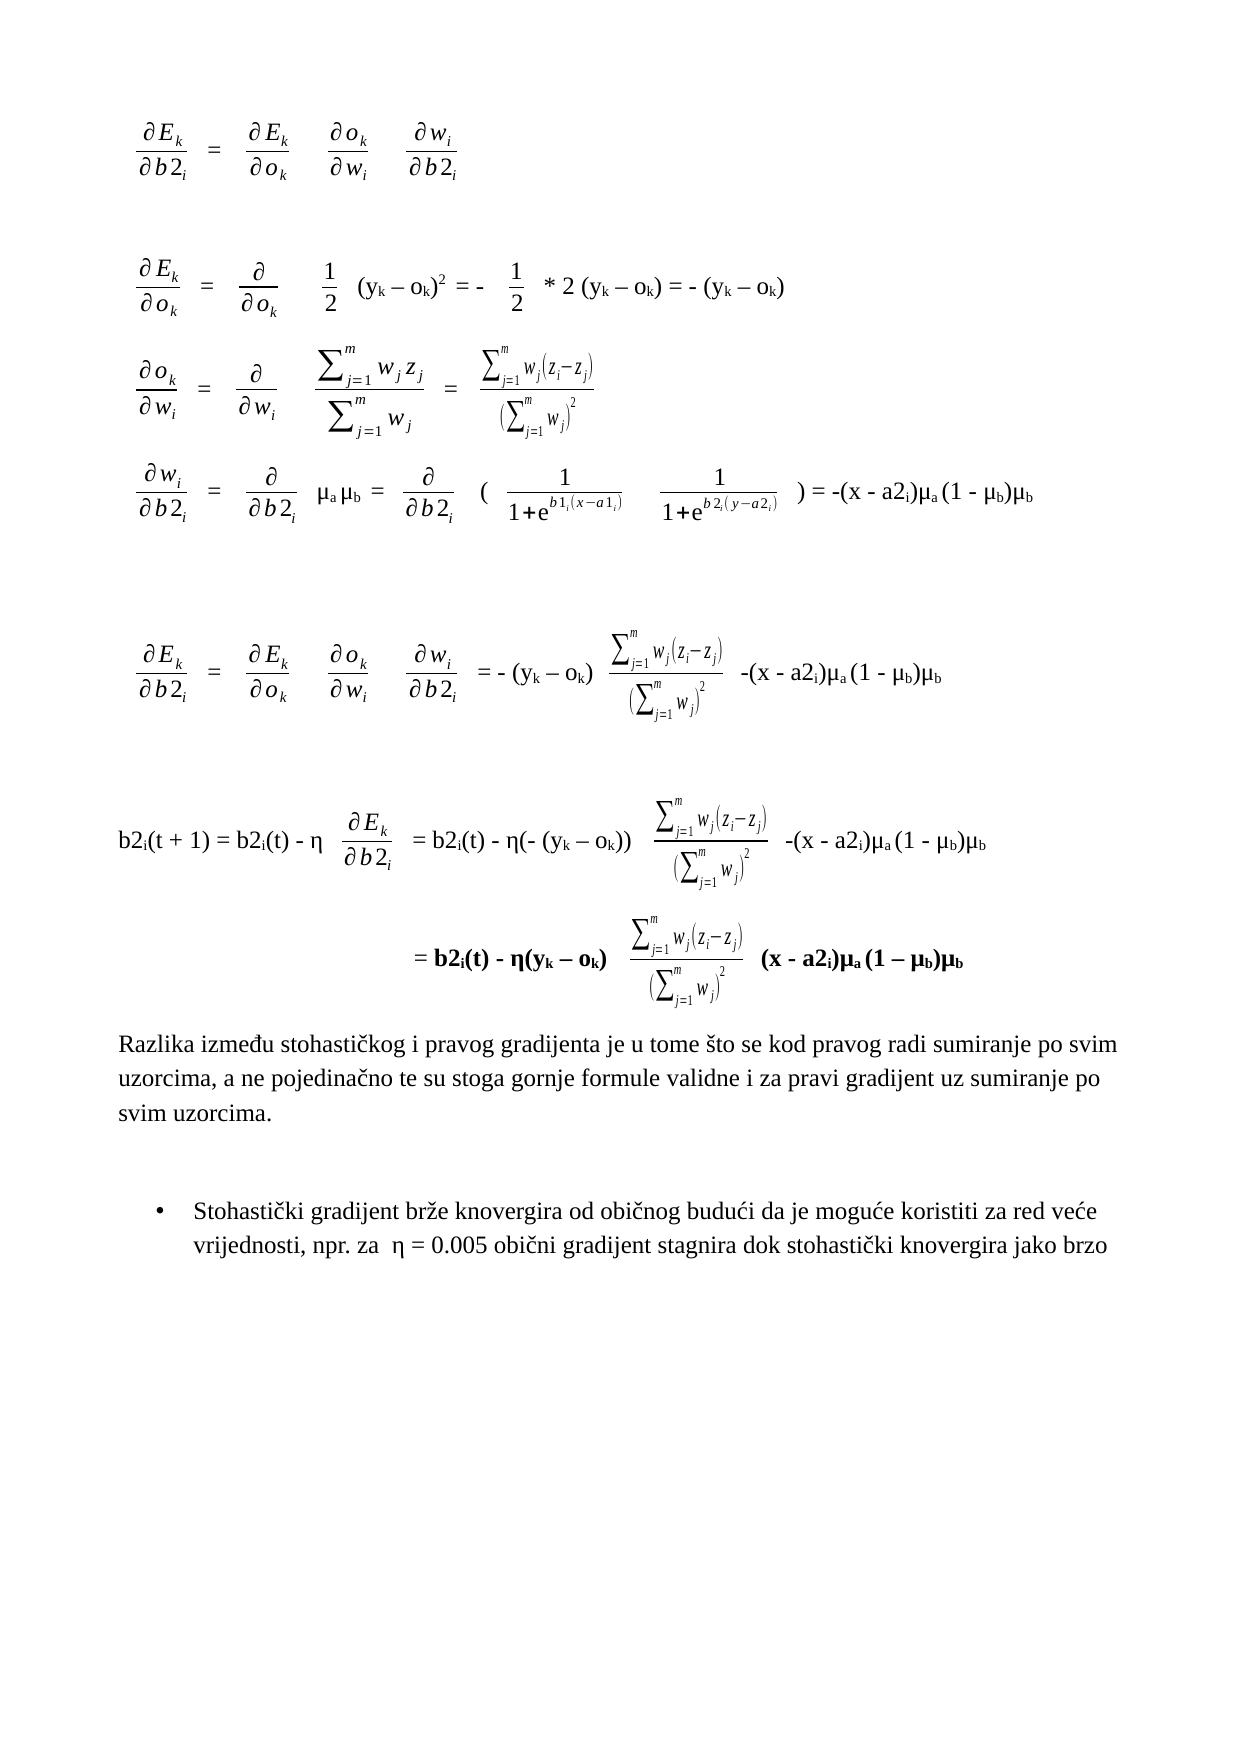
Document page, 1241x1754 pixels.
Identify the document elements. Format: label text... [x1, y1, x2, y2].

text b2i(t + 1) = b2i(t) - η= b2i(t) - η(- (yk – ok)) -(x - a2i)μa (1 - μb)μb [118, 792, 1122, 890]
text = = [118, 341, 1122, 439]
text = b2i(t) - η(yk – ok) (x - a2i)μa (1 – μb)μb [118, 910, 1122, 1008]
list Stohastički gradijent brže knovergira od običnog budući da je moguće koristiti za red veće vrijednosti, npr. za η = 0.005 obični gradijent stagnira dok stohastički knovergira jako brzo [156, 1196, 1122, 1259]
text = μa μb = () = -(x - a2i)μa (1 - μb)μb [118, 459, 1122, 526]
text Razlika između stohastičkog i pravog gradijenta je u tome što se kod pravog radi sumiranje po svim uzorcima, a ne pojedinačno te su stoga gornje formule validne i za pravi gradijent uz sumiranje po svim uzorcima. [118, 1029, 1122, 1127]
text = [118, 118, 1122, 184]
text = (yk – ok)2 = - * 2 (yk – ok) = - (yk – ok) [118, 254, 1122, 321]
text = = - (yk – ok)-(x - a2i)μa (1 - μb)μb [118, 624, 1122, 723]
